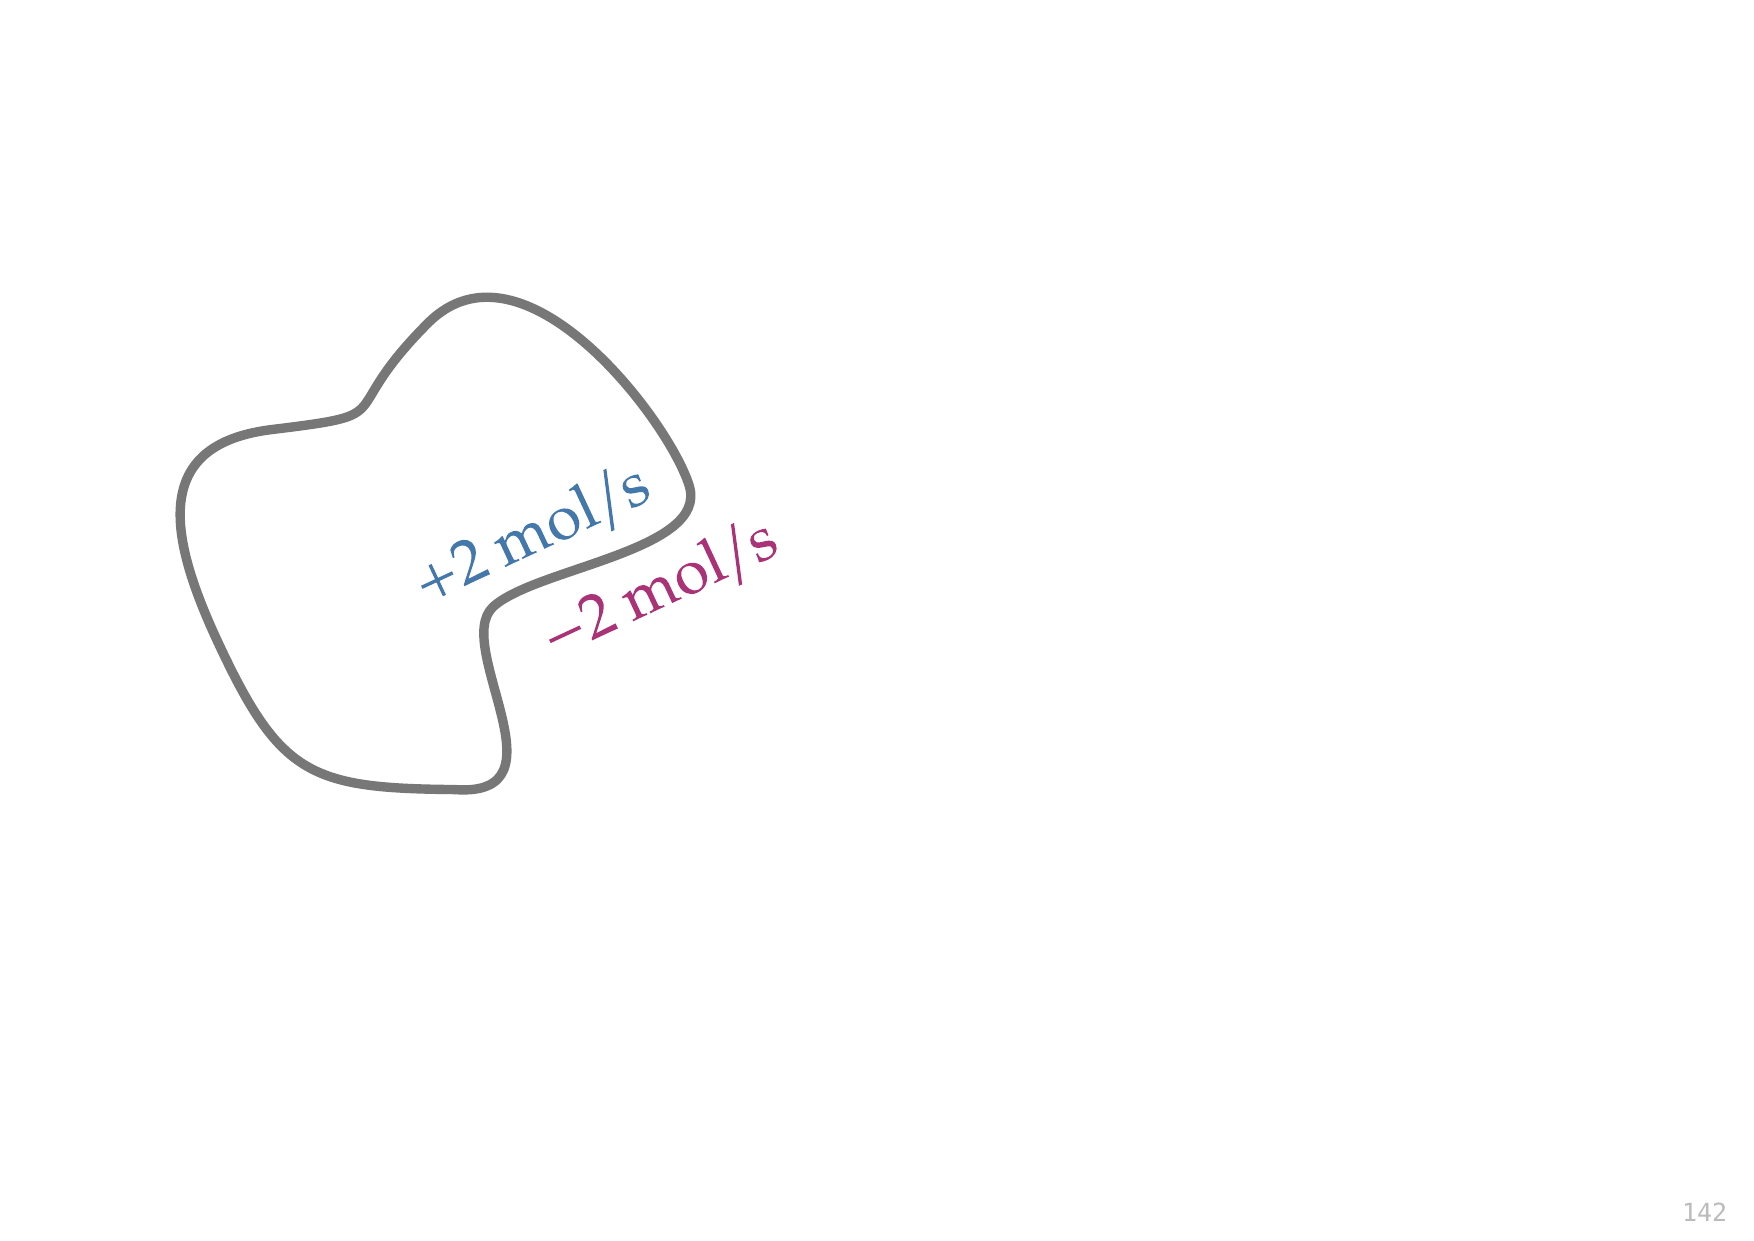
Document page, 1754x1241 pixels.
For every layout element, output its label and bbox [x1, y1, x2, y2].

text_box [622, 577, 682, 622]
text_box [568, 483, 602, 530]
text_box [450, 539, 491, 587]
text_box [730, 522, 743, 586]
text_box [622, 474, 649, 508]
text_box [421, 563, 454, 597]
text_box [549, 508, 580, 540]
text_box [603, 468, 615, 532]
text_box [549, 625, 582, 644]
text_box [494, 522, 554, 568]
text_box [676, 562, 708, 595]
text_box [578, 594, 618, 641]
text_box [696, 537, 729, 584]
text_box [750, 528, 777, 563]
